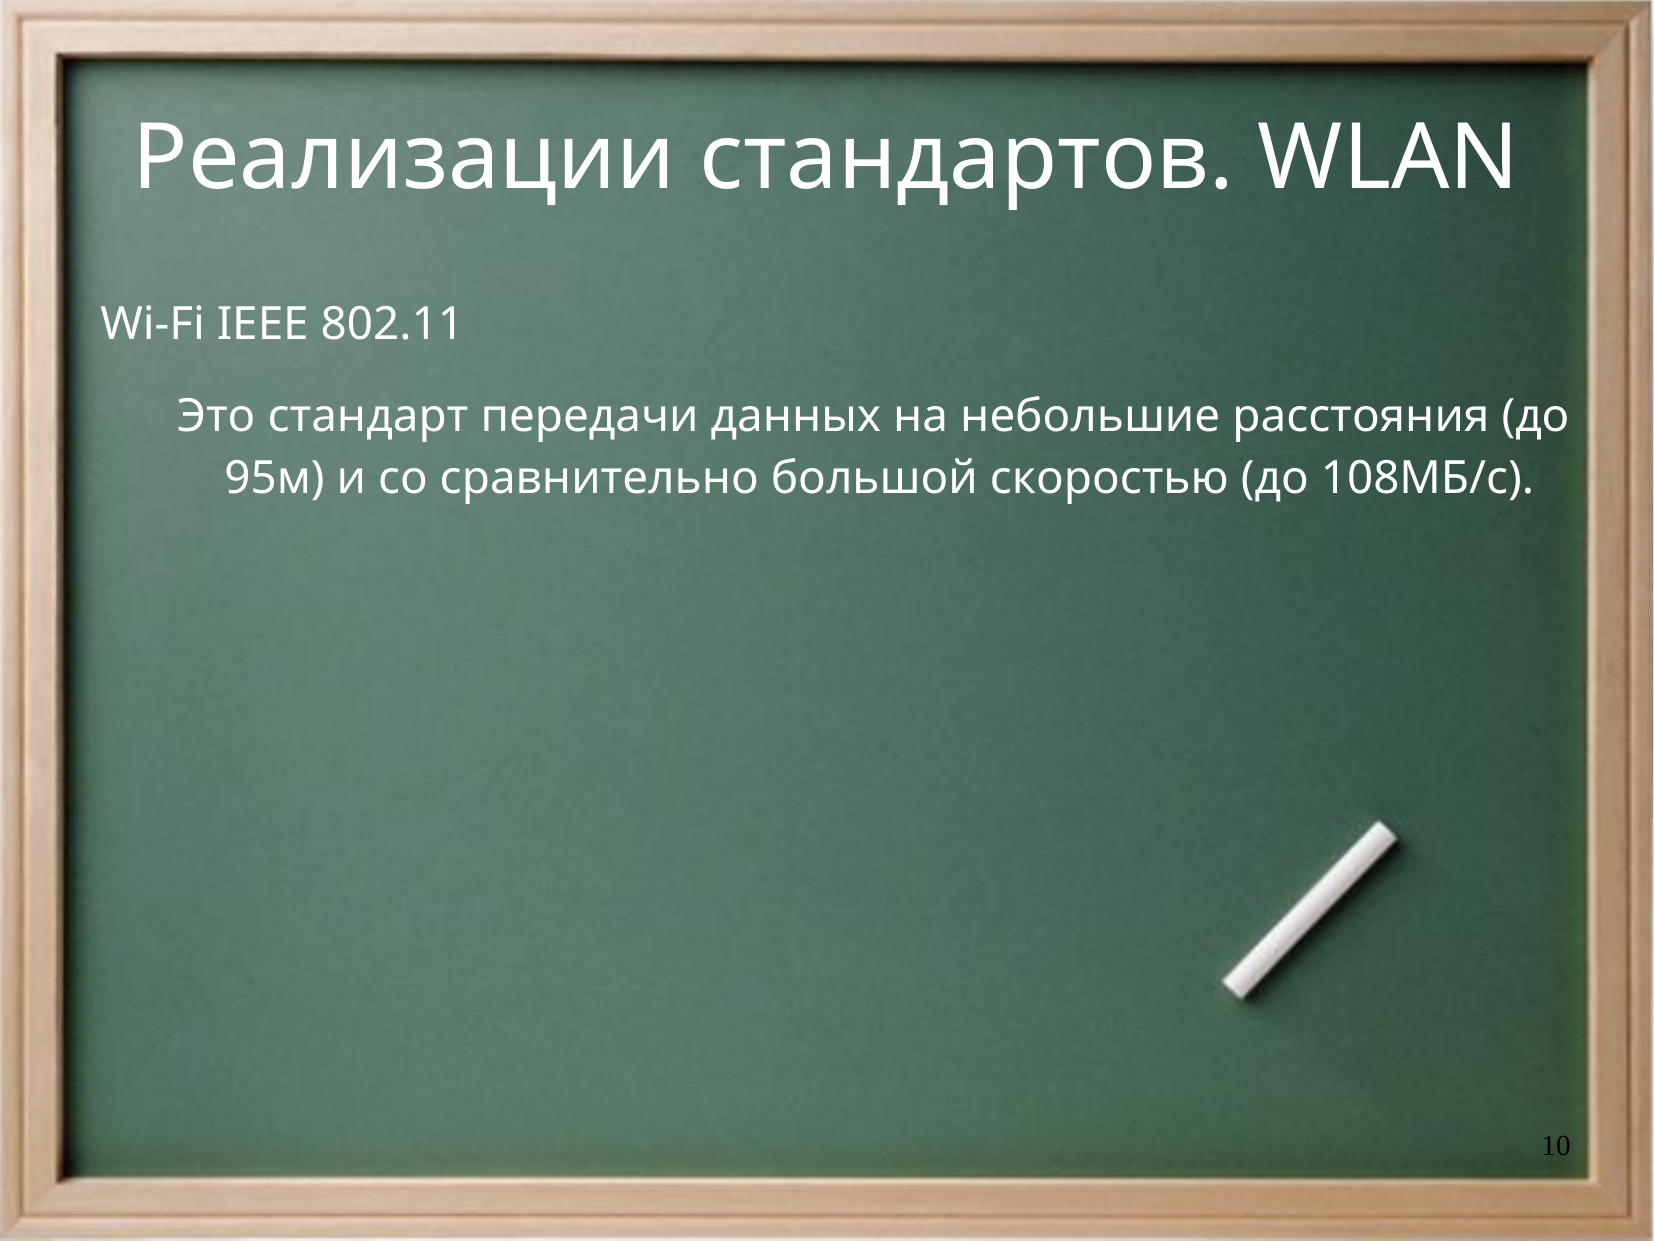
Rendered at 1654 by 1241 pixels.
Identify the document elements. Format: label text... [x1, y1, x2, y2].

picture [0, 0, 1654, 1241]
title Реализации стандартов. WLAN [82, 45, 1571, 261]
list Wi-Fi IEEE 802.11 Это стандарт передачи данных на небольшие расстояния (до 95м) и со сравнительно большой скоростью (до 108МБ/с). [82, 290, 1571, 1109]
